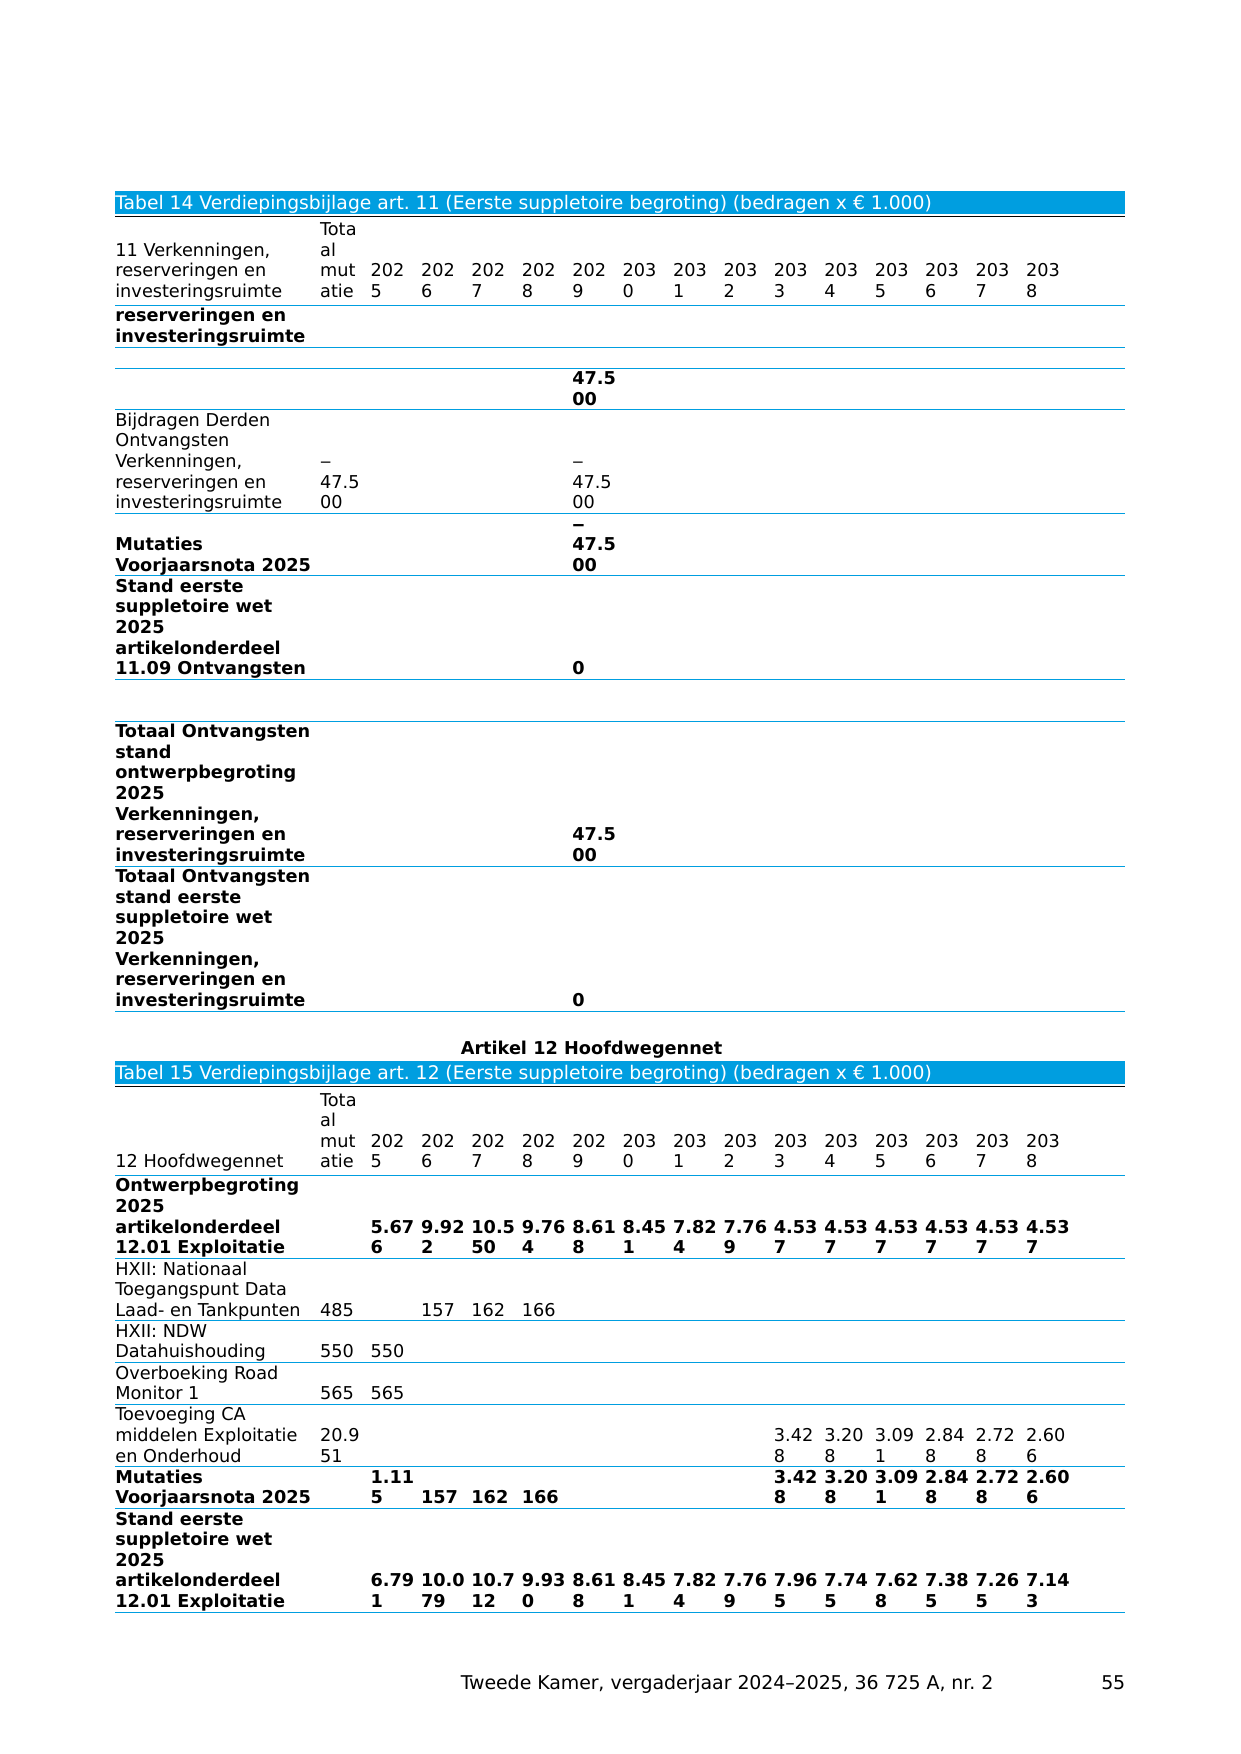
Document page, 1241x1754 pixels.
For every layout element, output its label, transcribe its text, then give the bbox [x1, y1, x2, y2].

table_cell [317, 576, 367, 679]
table_cell [973, 306, 1023, 346]
table_cell 2034 [821, 217, 872, 304]
table_cell [973, 369, 1023, 409]
table_cell [821, 700, 872, 721]
table_cell 2031 [670, 217, 720, 304]
table_cell [821, 576, 872, 679]
table_cell 166 [519, 1467, 569, 1508]
table_cell Stand eerste suppletoire wet 2025 artikelonderdeel 12.01 Exploitatie [115, 1509, 317, 1612]
table_cell [720, 1405, 771, 1466]
table_cell [922, 514, 972, 575]
table_cell [1073, 1176, 1125, 1258]
table_cell [418, 867, 468, 1011]
table_cell [519, 1405, 569, 1466]
table_cell [519, 514, 569, 575]
table_cell [1023, 1363, 1073, 1404]
table_cell [317, 680, 367, 700]
table_cell [1073, 867, 1125, 1011]
table_cell [872, 1321, 922, 1362]
table_cell [317, 722, 367, 866]
table_cell 157 [418, 1467, 468, 1508]
table_cell 4.537 [922, 1176, 972, 1258]
table_cell [720, 369, 771, 409]
table_cell 7.769 [720, 1176, 771, 1258]
table_cell [620, 514, 670, 575]
table_cell 10.712 [468, 1509, 519, 1612]
table_cell [468, 306, 519, 346]
table_cell [1073, 722, 1125, 866]
table_cell [519, 410, 569, 513]
table_cell [771, 867, 821, 1011]
table_cell [418, 306, 468, 346]
table_cell 7.143 [1023, 1509, 1073, 1612]
table_cell [418, 700, 468, 721]
table_cell 2033 [771, 1087, 821, 1175]
table_cell [720, 576, 771, 679]
table_cell [771, 1259, 821, 1320]
table_cell Totaal mutatie [317, 217, 367, 304]
table_cell [670, 867, 720, 1011]
table_cell [973, 348, 1023, 367]
table_cell [1023, 348, 1073, 367]
table_cell [519, 700, 569, 721]
table_cell 3.091 [872, 1405, 922, 1466]
table_cell 2029 [569, 217, 619, 304]
table_cell [368, 348, 418, 367]
table_cell [620, 1321, 670, 1362]
table_cell Toevoeging CA middelen Exploitatie en Onderhoud [115, 1405, 317, 1466]
table_cell [569, 700, 619, 721]
table_cell [317, 369, 367, 409]
table_cell 3.428 [771, 1467, 821, 1508]
table_cell [821, 867, 872, 1011]
table_cell 8.618 [569, 1176, 619, 1258]
table_cell 7.965 [771, 1509, 821, 1612]
table_cell [418, 410, 468, 513]
table_cell 2025 [368, 217, 418, 304]
table_cell [620, 680, 670, 700]
table_cell [1023, 576, 1073, 679]
table_cell [821, 410, 872, 513]
table_cell [468, 410, 519, 513]
table_cell [418, 1321, 468, 1362]
table_cell [1073, 680, 1125, 700]
table_cell [569, 1321, 619, 1362]
table_cell [468, 514, 519, 575]
table_cell [872, 1259, 922, 1320]
table_cell 2030 [620, 217, 670, 304]
table_cell [1073, 1259, 1125, 1320]
table_cell [620, 700, 670, 721]
table_cell [1073, 348, 1125, 367]
table_cell 11 Verkenningen, reserveringen en investeringsruimte [115, 217, 317, 304]
table_cell [620, 1259, 670, 1320]
table_cell 565 [317, 1363, 367, 1404]
table_cell [569, 1405, 619, 1466]
table_cell [418, 576, 468, 679]
table_cell [922, 1259, 972, 1320]
table_cell [468, 348, 519, 367]
table_cell [922, 576, 972, 679]
table_cell [468, 1363, 519, 1404]
table_cell 7.385 [922, 1509, 972, 1612]
table_cell [1073, 369, 1125, 409]
table_cell 2025 [368, 1087, 418, 1175]
table_cell [519, 369, 569, 409]
table_cell [771, 680, 821, 700]
table_cell 2038 [1023, 217, 1073, 304]
table_cell [872, 867, 922, 1011]
table_cell [922, 700, 972, 721]
table_cell [569, 1467, 619, 1508]
table_cell Stand eerste suppletoire wet 2025 artikelonderdeel 11.09 Ontvangsten [115, 576, 317, 679]
table_cell [821, 1363, 872, 1404]
table_cell 7.769 [720, 1509, 771, 1612]
table_cell [1073, 1321, 1125, 1362]
table_cell [973, 1259, 1023, 1320]
table_cell [771, 722, 821, 866]
table_cell 8.451 [620, 1509, 670, 1612]
table_cell [771, 369, 821, 409]
table_cell [569, 1363, 619, 1404]
table_cell [368, 680, 418, 700]
table_cell [1023, 1321, 1073, 1362]
table_cell [368, 514, 418, 575]
table_cell [620, 306, 670, 346]
table_cell [317, 1176, 367, 1258]
table_cell [569, 306, 619, 346]
table_cell Bijdragen Derden Ontvangsten Verkenningen, reserveringen en investeringsruimte [115, 410, 317, 513]
table_cell 0 [569, 867, 619, 1011]
table_cell [973, 700, 1023, 721]
table_cell [418, 680, 468, 700]
table_cell [1073, 1467, 1125, 1508]
table_cell [468, 700, 519, 721]
table_cell 2027 [468, 217, 519, 304]
table_cell 0 [569, 576, 619, 679]
table_cell [922, 369, 972, 409]
table_cell 2034 [821, 1087, 872, 1175]
table_cell [468, 867, 519, 1011]
table_cell 4.537 [771, 1176, 821, 1258]
table_cell [1073, 1363, 1125, 1404]
table_cell [670, 306, 720, 346]
table_cell [1023, 369, 1073, 409]
table_cell [468, 722, 519, 866]
table_cell [771, 1321, 821, 1362]
table_cell [1073, 217, 1125, 304]
table_cell [317, 1467, 367, 1508]
table_cell [418, 348, 468, 367]
table_cell 3.208 [821, 1405, 872, 1466]
table_cell [771, 348, 821, 367]
table_cell Ontwerpbegroting 2025 artikelonderdeel 12.01 Exploitatie [115, 1176, 317, 1258]
table_cell ‒ 47.500 [317, 410, 367, 513]
table_cell ‒ 47.500 [569, 410, 619, 513]
table_cell 2029 [569, 1087, 619, 1175]
table_cell 7.824 [670, 1509, 720, 1612]
table_cell 10.079 [418, 1509, 468, 1612]
table_cell 2.728 [973, 1405, 1023, 1466]
table_cell [1073, 1087, 1125, 1175]
table_cell [1073, 1509, 1125, 1612]
table_cell 162 [468, 1259, 519, 1320]
table_cell [1023, 700, 1073, 721]
table_cell 485 [317, 1259, 367, 1320]
table_cell [519, 348, 569, 367]
table_cell HXII: NDW Datahuishouding [115, 1321, 317, 1362]
table_cell [620, 410, 670, 513]
table_cell 2.606 [1023, 1467, 1073, 1508]
table_cell 565 [368, 1363, 418, 1404]
table_cell [821, 1259, 872, 1320]
table_cell [872, 306, 922, 346]
table_cell [1073, 700, 1125, 721]
table_cell [1073, 576, 1125, 679]
table_cell 166 [519, 1259, 569, 1320]
table_cell [1023, 680, 1073, 700]
table_cell Totaal Ontvangsten stand ontwerpbegroting 2025 Verkenningen, reserveringen en investeringsruimte [115, 722, 317, 866]
table_cell 2035 [872, 1087, 922, 1175]
table_cell 6.791 [368, 1509, 418, 1612]
table_cell [670, 410, 720, 513]
table_cell [317, 1509, 367, 1612]
table_cell [620, 1405, 670, 1466]
table_cell [771, 306, 821, 346]
table_cell [317, 348, 367, 367]
table_cell [368, 306, 418, 346]
table_cell [872, 680, 922, 700]
table_cell [973, 514, 1023, 575]
text Artikel 12 Hoofdwegennet [461, 1036, 1125, 1059]
table_cell [821, 1321, 872, 1362]
table_cell [670, 369, 720, 409]
table_cell [922, 348, 972, 367]
table_cell 7.628 [872, 1509, 922, 1612]
table_cell [519, 1363, 569, 1404]
table_cell 162 [468, 1467, 519, 1508]
table_cell [569, 348, 619, 367]
table_cell Overboeking Road Monitor 1 [115, 1363, 317, 1404]
table_cell [1023, 867, 1073, 1011]
table_cell Mutaties Voorjaarsnota 2025 [115, 1467, 317, 1508]
table_cell 2.848 [922, 1405, 972, 1466]
table_cell [418, 514, 468, 575]
table_cell [1023, 410, 1073, 513]
table_cell [872, 576, 922, 679]
table_cell [872, 1363, 922, 1404]
table_cell 4.537 [872, 1176, 922, 1258]
table_cell [368, 1259, 418, 1320]
table_cell 2035 [872, 217, 922, 304]
table_cell [720, 680, 771, 700]
table_cell [418, 1405, 468, 1466]
table_cell 2032 [720, 1087, 771, 1175]
table_cell [720, 348, 771, 367]
table_cell 7.824 [670, 1176, 720, 1258]
table_cell 2.606 [1023, 1405, 1073, 1466]
table_cell 550 [368, 1321, 418, 1362]
table_cell [872, 410, 922, 513]
table_cell [368, 369, 418, 409]
table_cell [115, 348, 317, 367]
table_cell [771, 576, 821, 679]
table_cell Mutaties Voorjaarsnota 2025 [115, 514, 317, 575]
table_cell 9.930 [519, 1509, 569, 1612]
table_cell [670, 700, 720, 721]
table_cell 2026 [418, 217, 468, 304]
table_cell [670, 348, 720, 367]
table_cell [922, 1321, 972, 1362]
table_cell [670, 1467, 720, 1508]
table_cell [973, 410, 1023, 513]
table_cell Totaal Ontvangsten stand eerste suppletoire wet 2025 Verkenningen, reserveringen en investeringsruimte [115, 867, 317, 1011]
table_cell 3.091 [872, 1467, 922, 1508]
table_cell 2028 [519, 217, 569, 304]
table_cell [317, 867, 367, 1011]
table_cell [368, 700, 418, 721]
table_cell [720, 306, 771, 346]
table_cell Totaal mutatie [317, 1087, 367, 1175]
table_cell [317, 514, 367, 575]
table_cell [620, 576, 670, 679]
table_cell 2031 [670, 1087, 720, 1175]
table_cell [418, 1363, 468, 1404]
table_cell [922, 410, 972, 513]
table_cell 2026 [418, 1087, 468, 1175]
table_cell 8.451 [620, 1176, 670, 1258]
table_cell [872, 722, 922, 866]
table_cell [670, 514, 720, 575]
table_cell [368, 722, 418, 866]
table_cell [922, 680, 972, 700]
table_cell [1073, 1405, 1125, 1466]
table_cell [670, 1363, 720, 1404]
table_cell [973, 1321, 1023, 1362]
table_cell [519, 576, 569, 679]
table_cell [720, 514, 771, 575]
table_cell 9.922 [418, 1176, 468, 1258]
table_cell [519, 680, 569, 700]
table_cell [1023, 514, 1073, 575]
table_cell [519, 722, 569, 866]
table_cell [771, 410, 821, 513]
table_cell [368, 576, 418, 679]
table_cell [620, 1363, 670, 1404]
table_cell 2036 [922, 217, 972, 304]
table_cell 550 [317, 1321, 367, 1362]
table_cell [821, 514, 872, 575]
table_cell HXII: Nationaal Toegangspunt Data Laad- en Tankpunten [115, 1259, 317, 1320]
table_cell [368, 1405, 418, 1466]
table_cell [771, 1363, 821, 1404]
table_cell [973, 1363, 1023, 1404]
table_cell [922, 1363, 972, 1404]
table_cell [468, 576, 519, 679]
table_cell [115, 700, 317, 721]
table_cell [720, 1363, 771, 1404]
table_cell [973, 722, 1023, 866]
table_cell 2.848 [922, 1467, 972, 1508]
table_cell 4.537 [821, 1176, 872, 1258]
table_cell 2027 [468, 1087, 519, 1175]
table_cell [418, 369, 468, 409]
table_cell [922, 867, 972, 1011]
table_cell [468, 369, 519, 409]
table_cell [1073, 410, 1125, 513]
table_cell [620, 369, 670, 409]
table_cell [973, 867, 1023, 1011]
table_cell [620, 722, 670, 866]
table_cell 2032 [720, 217, 771, 304]
table_cell [115, 369, 317, 409]
table_cell [468, 680, 519, 700]
table_cell 47.500 [569, 369, 619, 409]
table_cell [720, 410, 771, 513]
table_cell 2037 [973, 217, 1023, 304]
table_cell [670, 722, 720, 866]
table_cell 2030 [620, 1087, 670, 1175]
table_cell [115, 680, 317, 700]
table_cell [1023, 1259, 1073, 1320]
table_cell 2.728 [973, 1467, 1023, 1508]
table_cell 2038 [1023, 1087, 1073, 1175]
table_cell 3.428 [771, 1405, 821, 1466]
table_cell reserveringen en investeringsruimte [115, 306, 317, 346]
table_cell [670, 1405, 720, 1466]
table_cell 2028 [519, 1087, 569, 1175]
table_cell [670, 680, 720, 700]
table_cell [569, 1259, 619, 1320]
table_cell [771, 514, 821, 575]
table_cell [1073, 306, 1125, 346]
table_cell [670, 1259, 720, 1320]
table_cell [317, 306, 367, 346]
table_cell [620, 1467, 670, 1508]
table_cell 7.265 [973, 1509, 1023, 1612]
table_cell [670, 576, 720, 679]
table_cell 157 [418, 1259, 468, 1320]
table_cell 4.537 [973, 1176, 1023, 1258]
table_cell 20.951 [317, 1405, 367, 1466]
table_cell [368, 867, 418, 1011]
table_cell 4.537 [1023, 1176, 1073, 1258]
table_cell [368, 410, 418, 513]
table_cell [720, 1259, 771, 1320]
table_cell [821, 680, 872, 700]
table_cell [1023, 722, 1073, 866]
table_cell ‒ 47.500 [569, 514, 619, 575]
table_cell [771, 700, 821, 721]
table_cell [418, 722, 468, 866]
table_cell [569, 680, 619, 700]
table_cell [519, 306, 569, 346]
table_cell [922, 306, 972, 346]
table_cell 1.115 [368, 1467, 418, 1508]
table_cell 8.618 [569, 1509, 619, 1612]
table_cell [973, 680, 1023, 700]
table_cell [973, 576, 1023, 679]
table_cell [720, 867, 771, 1011]
table_cell [720, 1467, 771, 1508]
table_cell [872, 369, 922, 409]
table_cell [1023, 306, 1073, 346]
table_cell [821, 722, 872, 866]
table_cell [821, 348, 872, 367]
table_cell [317, 700, 367, 721]
table_cell [620, 348, 670, 367]
table_cell [468, 1405, 519, 1466]
table_cell 2036 [922, 1087, 972, 1175]
table_cell 47.500 [569, 722, 619, 866]
table_cell 2033 [771, 217, 821, 304]
table_cell [720, 722, 771, 866]
table_cell 9.764 [519, 1176, 569, 1258]
table_cell [720, 1321, 771, 1362]
table_cell 7.745 [821, 1509, 872, 1612]
table_cell [670, 1321, 720, 1362]
table_cell 3.208 [821, 1467, 872, 1508]
table_cell [872, 348, 922, 367]
table_cell [720, 700, 771, 721]
table_cell [519, 867, 569, 1011]
table_cell 2037 [973, 1087, 1023, 1175]
table_cell 10.550 [468, 1176, 519, 1258]
table_cell [620, 867, 670, 1011]
table_cell [821, 369, 872, 409]
table_cell [1073, 514, 1125, 575]
table_cell [468, 1321, 519, 1362]
table_cell [821, 306, 872, 346]
table_cell [872, 514, 922, 575]
table_cell [519, 1321, 569, 1362]
table_cell 5.676 [368, 1176, 418, 1258]
table_cell 12 Hoofdwegennet [115, 1087, 317, 1175]
table_cell [922, 722, 972, 866]
table_cell [872, 700, 922, 721]
